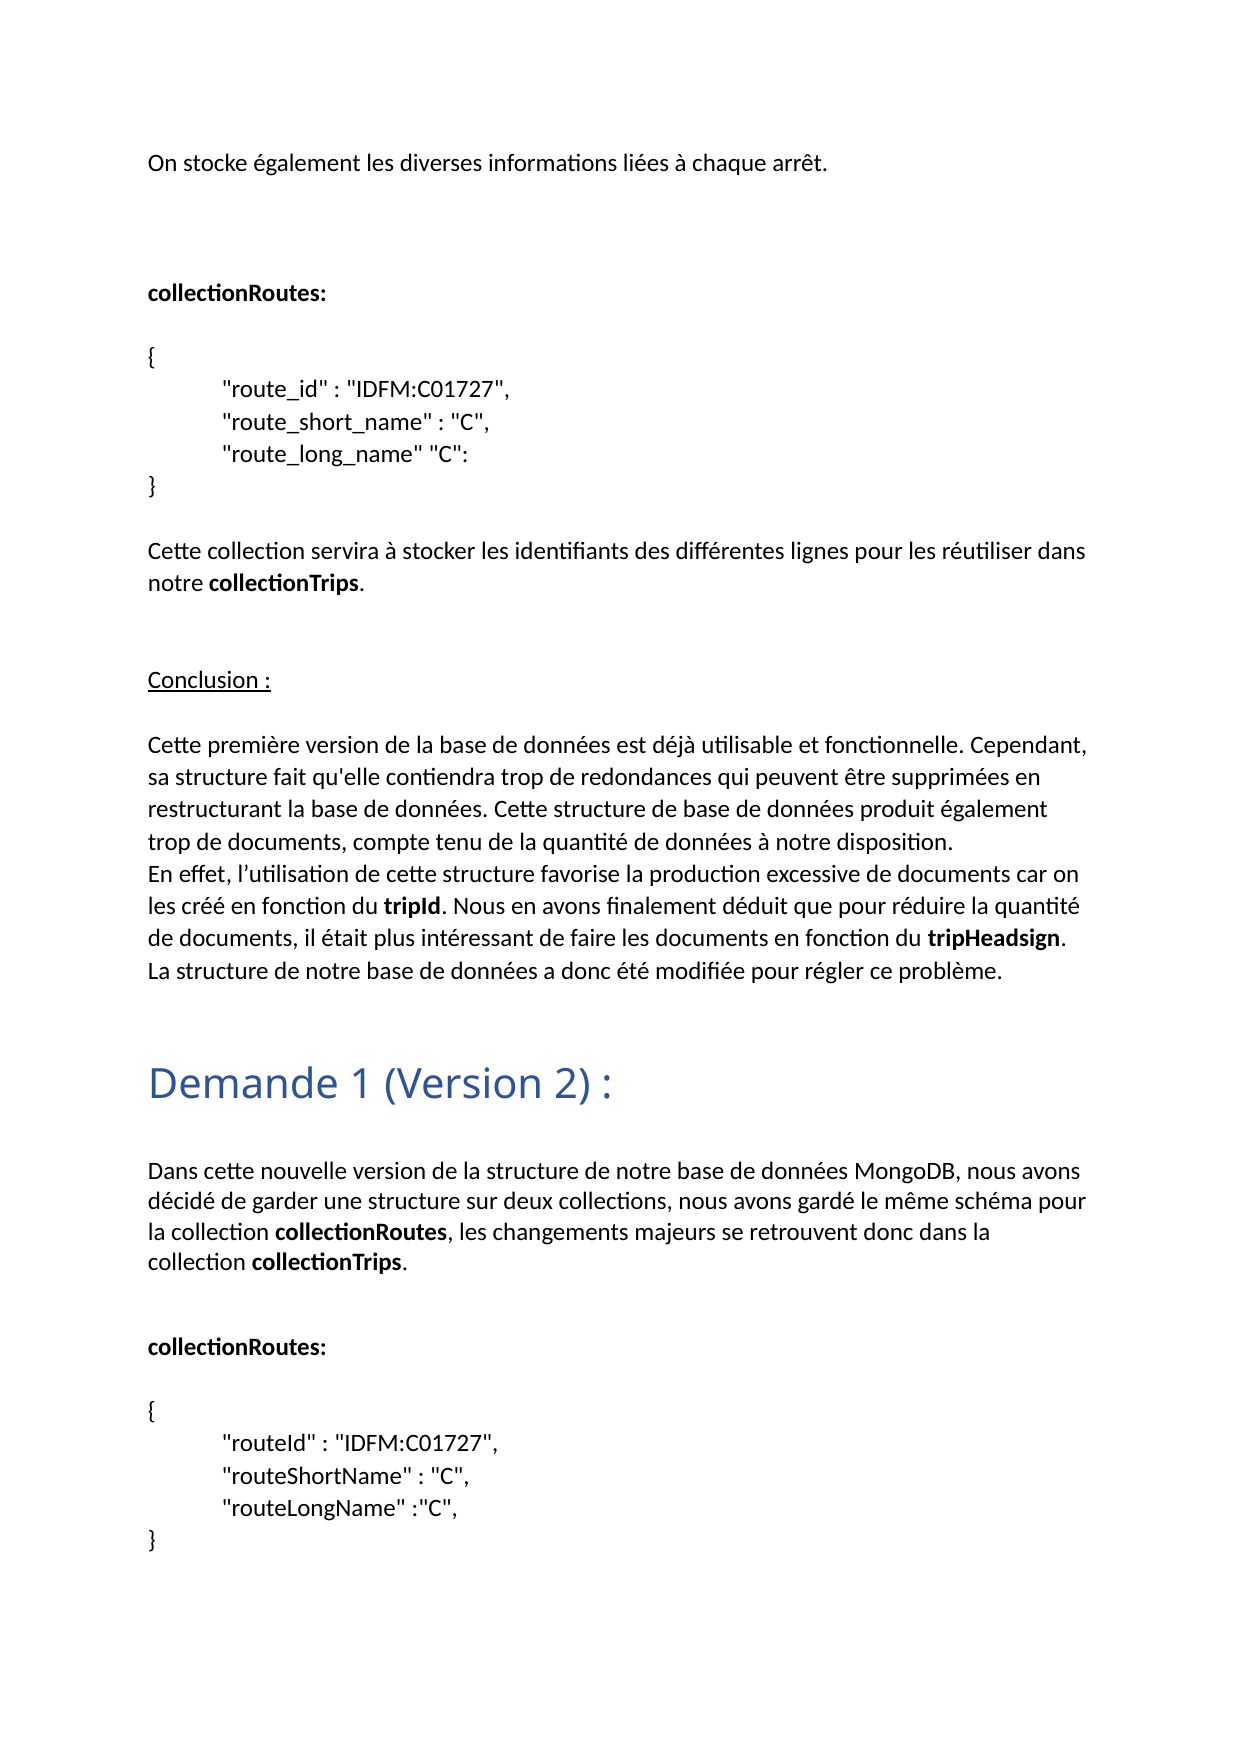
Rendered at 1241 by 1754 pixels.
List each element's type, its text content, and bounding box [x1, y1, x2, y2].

text Cette collection servira à stocker les identifiants des différentes lignes pour les réutiliser dans notre collectionTrips. [148, 535, 1093, 598]
text collectionRoutes: [148, 1331, 1093, 1361]
text collectionRoutes: [148, 277, 1093, 307]
text "routeShortName" : "C", [148, 1460, 1093, 1490]
text Conclusion : [148, 664, 1093, 695]
subtitle Demande 1 (Version 2) : [148, 1053, 1093, 1110]
text On stocke également les diverses informations liées à chaque arrêt. [148, 148, 1093, 178]
text { [148, 1395, 1093, 1426]
text "routeLongName" :"C", [148, 1492, 1093, 1523]
text Dans cette nouvelle version de la structure de notre base de données MongoDB, nous avons décidé de garder une structure sur deux collections, nous avons gardé le même schéma pour la collection collectionRoutes, les changements majeurs se retrouvent donc dans la collection collectionTrips. [148, 1155, 1093, 1277]
text "route_id" : "IDFM:C01727", [148, 374, 1093, 404]
text En effet, l’utilisation de cette structure favorise la production excessive de documents car on les créé en fonction du tripId. Nous en avons finalement déduit que pour réduire la quantité de documents, il était plus intéressant de faire les documents en fonction du tripHeadsign. La structure de notre base de données a donc été modifiée pour régler ce problème. [148, 858, 1093, 985]
text } [148, 1524, 1093, 1555]
text "route_short_name" : "C", [148, 406, 1093, 436]
text } [148, 471, 1093, 501]
text Cette première version de la base de données est déjà utilisable et fonctionnelle. Cependant, sa structure fait qu'elle contiendra trop de redondances qui peuvent être supprimées en restructurant la base de données. Cette structure de base de données produit également trop de documents, compte tenu de la quantité de données à notre disposition. [148, 729, 1093, 856]
text { [148, 341, 1093, 372]
text "route_long_name" "C": [148, 438, 1093, 469]
text "routeId" : "IDFM:C01727", [148, 1427, 1093, 1458]
